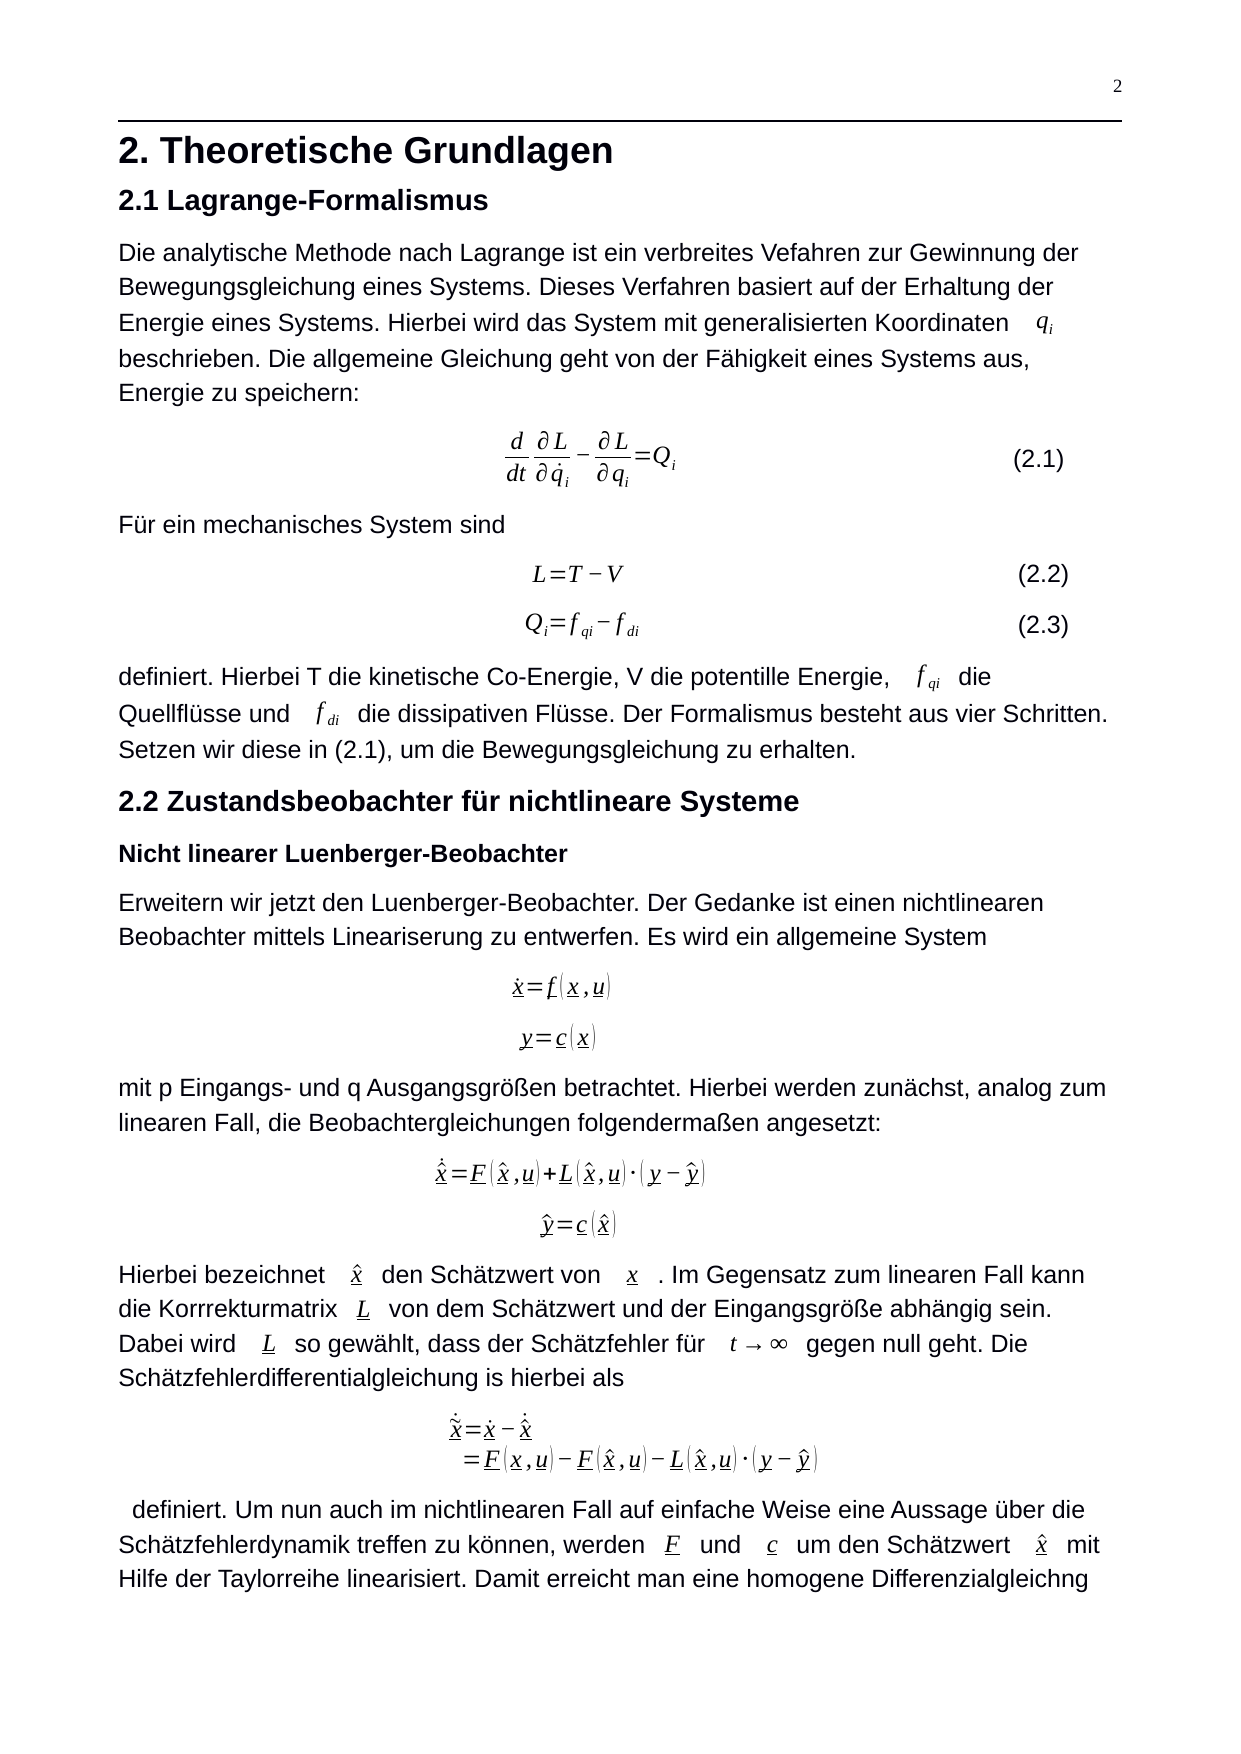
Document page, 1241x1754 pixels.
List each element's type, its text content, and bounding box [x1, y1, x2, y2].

text Die analytische Methode nach Lagrange ist ein verbreites Vefahren zur Gewinnung der Bewegungsgleichung eines Systems. Dieses Verfahren basiert auf der Erhaltung der Energie eines Systems. Hierbei wird das System mit generalisierten Koordinaten beschrieben. Die allgemeine Gleichung geht von der Fähigkeit eines Systems aus, Energie zu speichern: [118, 238, 1122, 407]
text (2.1) [118, 427, 1122, 490]
text 2.2 Zustandsbeobachter für nichtlineare Systeme [118, 784, 1122, 817]
text (2.2) [118, 559, 1122, 588]
text Für ein mechanisches System sind [118, 510, 1122, 539]
text (2.3) [118, 608, 1122, 640]
text definiert. Um nun auch im nichtlinearen Fall auf einfache Weise eine Aussage über die Schätzfehlerdynamik treffen zu können, werdenund um den Schätzwert mit Hilfe der Taylorreihe linearisiert. Damit erreicht man eine homogene Differenzialgleichng [118, 1495, 1122, 1593]
text definiert. Hierbei T die kinetische Co-Energie, V die potentille Energie, die Quellflüsse und die dissipativen Flüsse. Der Formalismus besteht aus vier Schritten. Setzen wir diese in (2.1), um die Bewegungsgleichung zu erhalten. [118, 660, 1122, 763]
text Hierbei bezeichnet den Schätzwert von . Im Gegensatz zum linearen Fall kann die Korrrekturmatrixvon dem Schätzwert und der Eingangsgröße abhängig sein. Dabei wird so gewählt, dass der Schätzfehler für gegen null geht. Die Schätzfehlerdifferentialgleichung is hierbei als [118, 1260, 1122, 1392]
text mit p Eingangs- und q Ausgangsgrößen betrachtet. Hierbei werden zunächst, analog zum linearen Fall, die Beobachtergleichungen folgendermaßen angesetzt: [118, 1073, 1122, 1136]
text Nicht linearer Luenberger-Beobachter [118, 838, 1122, 867]
text 2.1 Lagrange-Formalismus [118, 183, 1122, 216]
text Erweitern wir jetzt den Luenberger-Beobachter. Der Gedanke ist einen nichtlinearen Beobachter mittels Lineariserung zu entwerfen. Es wird ein allgemeine System [118, 888, 1122, 951]
title 2. Theoretische Grundlagen [118, 128, 1122, 171]
